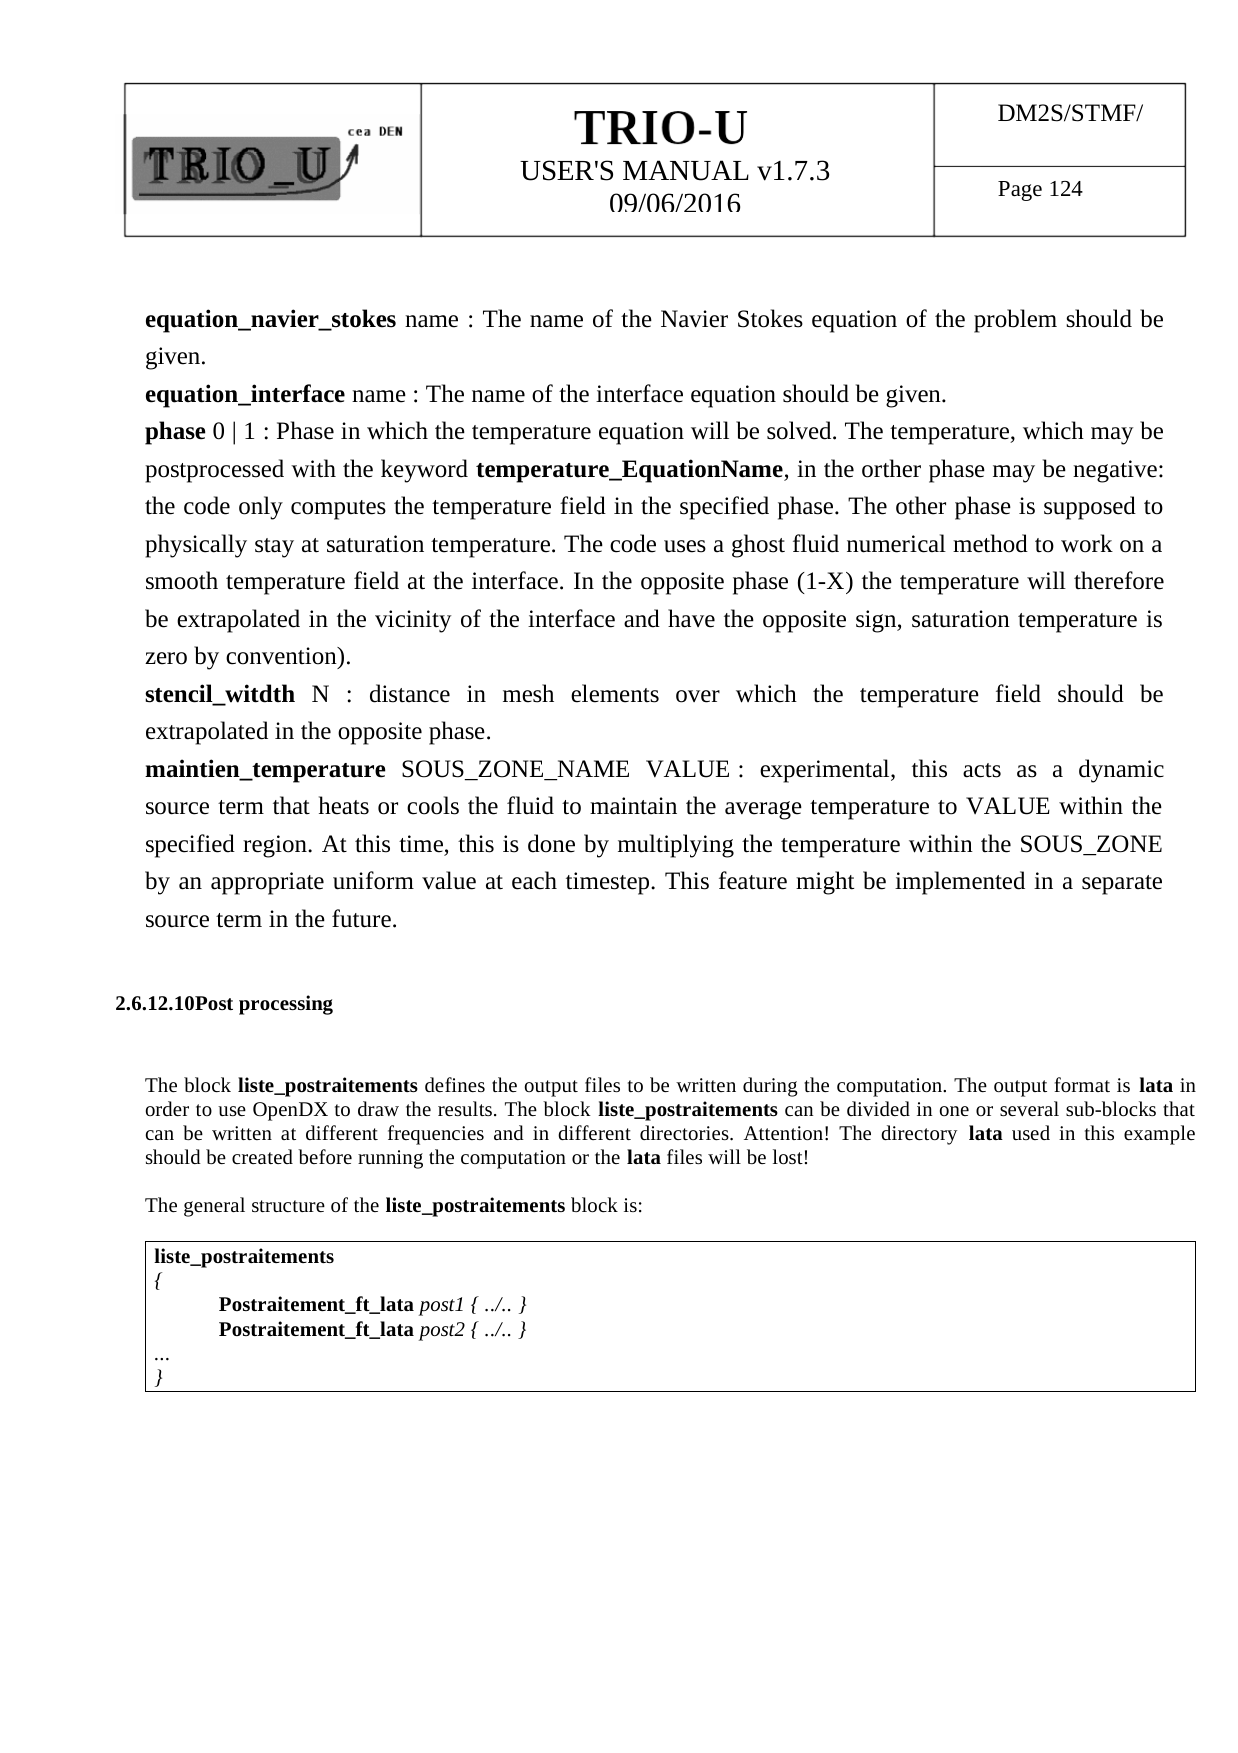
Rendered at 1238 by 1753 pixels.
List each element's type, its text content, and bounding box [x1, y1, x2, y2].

text Postraitement_ft_lata post2 { ../.. } [146, 1313, 1195, 1337]
text stencil_witdth N : distance in mesh elements over which the temperature field should be extrapolated in the opposite phase. [145, 670, 1165, 745]
text maintien_temperature SOUS_ZONE_NAME VALUE : experimental, this acts as a dynamic source term that heats or cools the fluid to maintain the average temperature to VALUE within the specified region. At this time, this is done by multiplying the temperature within the SOUS_ZONE by an appropriate uniform value at each timestep. This feature might be implemented in a separate source term in the future. [145, 745, 1165, 933]
text ... [146, 1337, 1195, 1361]
text The block liste_postraitements defines the output files to be written during the computation. The output format is lata in order to use OpenDX to draw the results. The block liste_postraitements can be divided in one or several sub-blocks that can be written at different frequencies and in different directories. Attention! The directory lata used in this example should be created before running the computation or the lata files will be lost! [145, 1073, 1196, 1169]
text The general structure of the liste_postraitements block is: [145, 1193, 1196, 1217]
text } [146, 1361, 1195, 1391]
text Postraitement_ft_lata post1 { ../.. } [146, 1289, 1195, 1313]
subtitle Post processing [115, 991, 1165, 1015]
text liste_postraitements [146, 1242, 1195, 1265]
text equation_interface name : The name of the interface equation should be given. [145, 370, 1165, 408]
text phase 0 | 1 : Phase in which the temperature equation will be solved. The temperature, which may be postprocessed with the keyword temperature_EquationName, in the orther phase may be negative: the code only computes the temperature field in the specified phase. The other phase is supposed to physically stay at saturation temperature. The code uses a ghost fluid numerical method to work on a smooth temperature field at the interface. In the opposite phase (1-X) the temperature will therefore be extrapolated in the vicinity of the interface and have the opposite sign, saturation temperature is zero by convention). [145, 408, 1165, 670]
text { [146, 1265, 1195, 1289]
text equation_navier_stokes name : The name of the Navier Stokes equation of the problem should be given. [145, 295, 1165, 370]
